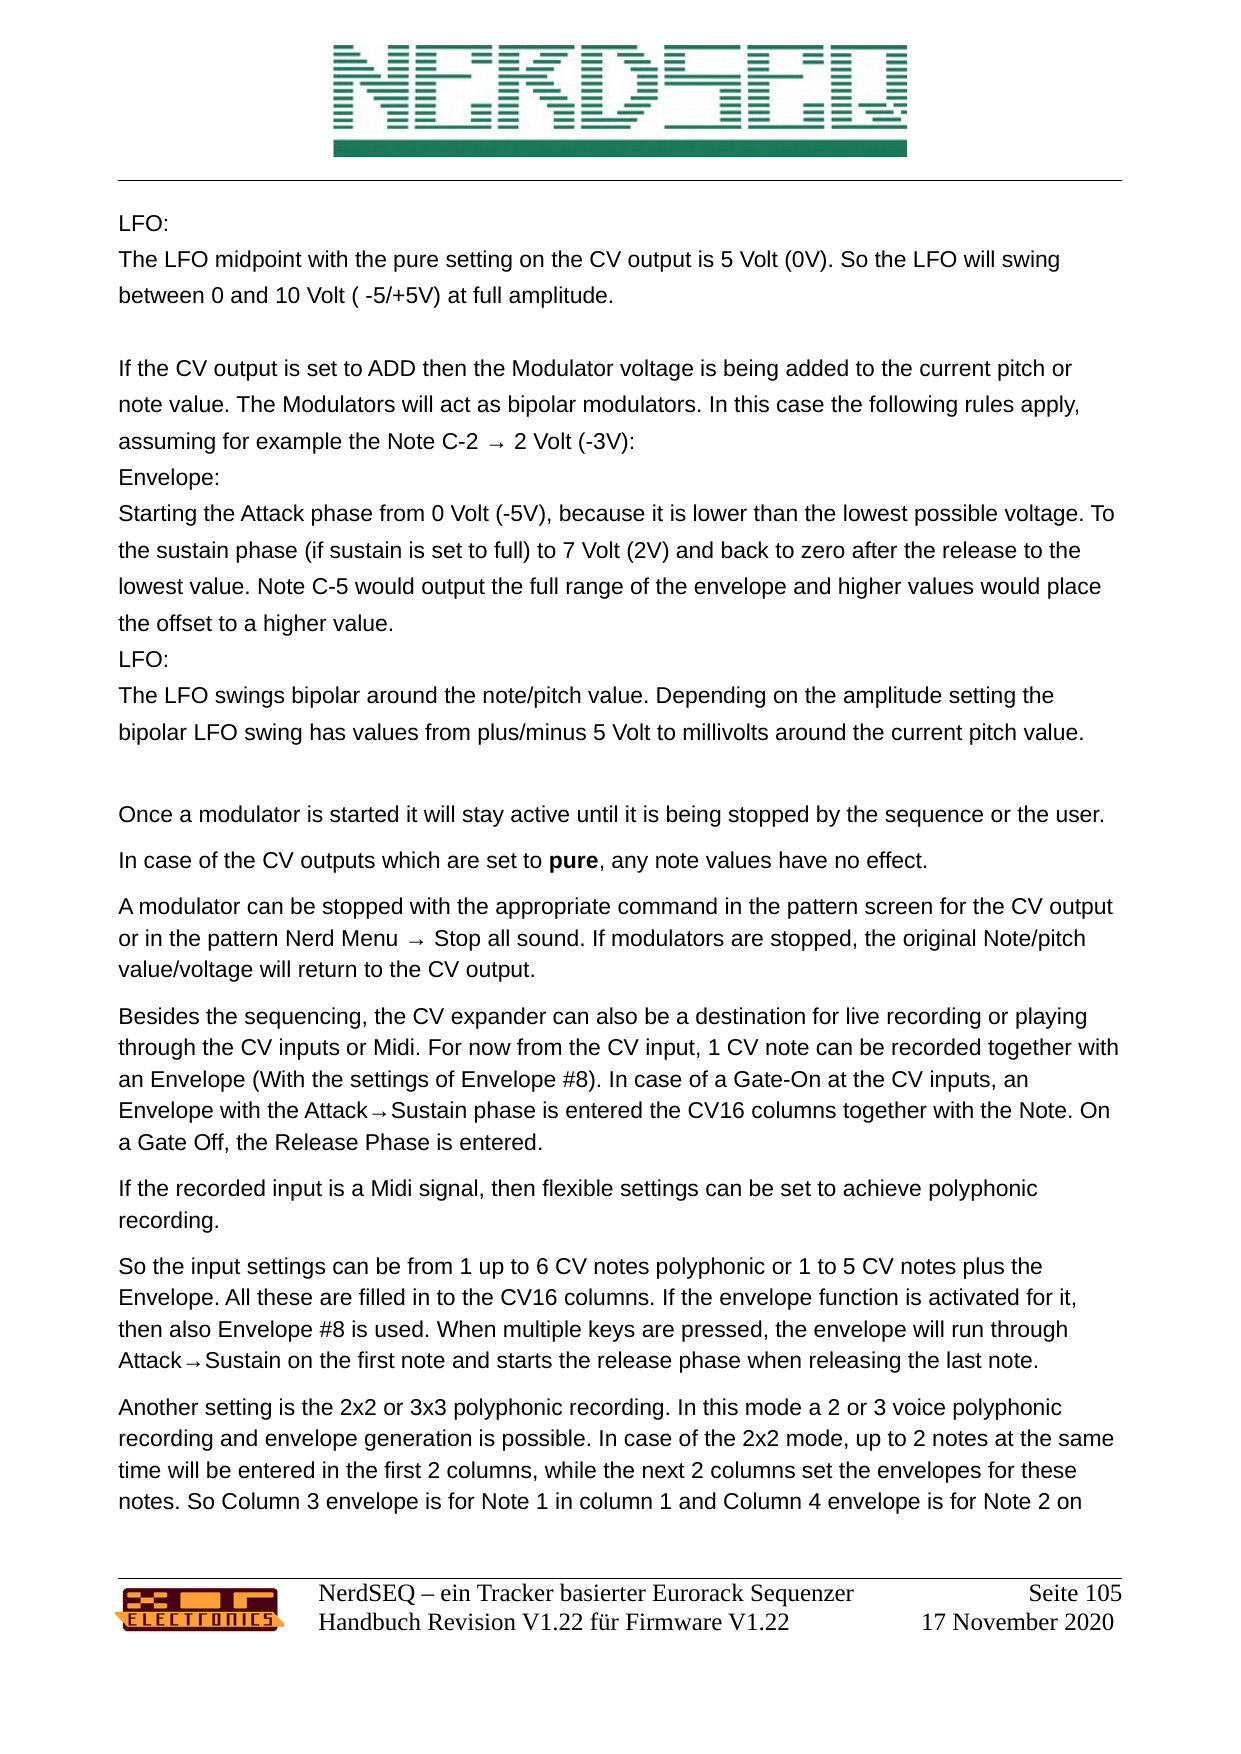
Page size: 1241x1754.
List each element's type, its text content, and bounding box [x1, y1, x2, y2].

text If the CV output is set to ADD then the Modulator voltage is being added to the current pitch or note value. The Modulators will act as bipolar modulators. In this case the following rules apply, assuming for example the Note C-2 → 2 Volt (-3V): [118, 355, 1122, 454]
text Another setting is the 2x2 or 3x3 polyphonic recording. In this mode a 2 or 3 voice polyphonic recording and envelope generation is possible. In case of the 2x2 mode, up to 2 notes at the same time will be entered in the first 2 columns, while the next 2 columns set the envelopes for these notes. So Column 3 envelope is for Note 1 in column 1 and Column 4 envelope is for Note 2 on [118, 1393, 1122, 1514]
text A modulator can be stopped with the appropriate command in the pattern screen for the CV output or in the pattern Nerd Menu → Stop all sound. If modulators are stopped, the original Note/pitch value/voltage will return to the CV output. [118, 893, 1122, 983]
text If the recorded input is a Midi signal, then flexible settings can be set to achieve polyphonic recording. [118, 1175, 1122, 1233]
text Once a modulator is started it will stay active until it is being stopped by the sequence or the user. [118, 801, 1122, 827]
picture [333, 45, 908, 157]
text The LFO midpoint with the pure setting on the CV output is 5 Volt (0V). So the LFO will swing between 0 and 10 Volt ( -5/+5V) at full amplitude. [118, 246, 1122, 309]
text LFO: [118, 209, 1122, 236]
text So the input settings can be from 1 up to 6 CV notes polyphonic or 1 to 5 CV notes plus the Envelope. All these are filled in to the CV16 columns. If the envelope function is activated for it, then also Envelope #8 is used. When multiple keys are pressed, the envelope will run through Attack→Sustain on the first note and starts the release phase when releasing the last note. [118, 1253, 1122, 1374]
text Envelope: [118, 464, 1122, 490]
text In case of the CV outputs which are set to pure, any note values have no effect. [118, 847, 1122, 873]
text Starting the Attack phase from 0 Volt (-5V), because it is lower than the lowest possible voltage. To the sustain phase (if sustain is set to full) to 7 Volt (2V) and back to zero after the release to the lowest value. Note C-5 would output the full range of the envelope and higher values would place the offset to a higher value. [118, 500, 1122, 636]
picture [115, 1584, 285, 1634]
text LFO: [118, 646, 1122, 672]
text Besides the sequencing, the CV expander can also be a destination for live recording or playing through the CV inputs or Midi. For now from the CV input, 1 CV note can be recorded together with an Envelope (With the settings of Envelope #8). In case of a Gate-On at the CV inputs, an Envelope with the Attack→Sustain phase is entered the CV16 columns together with the Note. On a Gate Off, the Release Phase is entered. [118, 1003, 1122, 1155]
text The LFO swings bipolar around the note/pitch value. Depending on the amplitude setting the bipolar LFO swing has values from plus/minus 5 Volt to millivolts around the current pitch value. [118, 682, 1122, 745]
